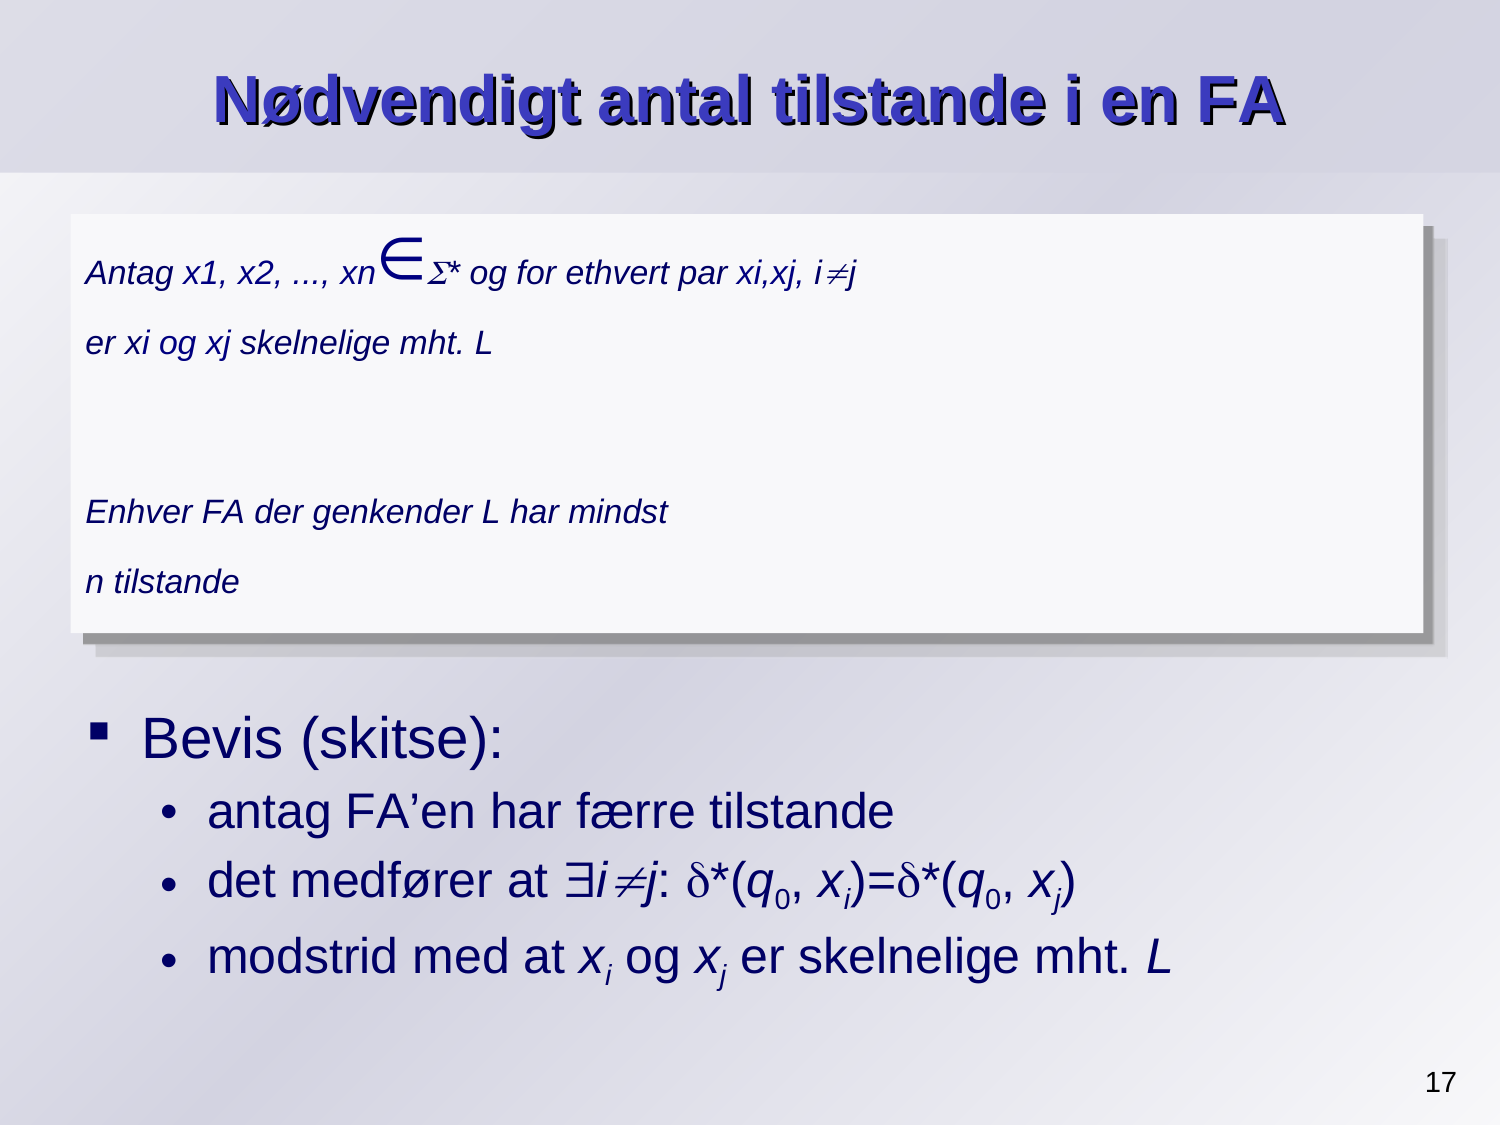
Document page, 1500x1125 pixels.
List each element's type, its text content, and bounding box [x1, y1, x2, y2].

title Nødvendigt antal tilstande i en FA [75, 24, 1426, 173]
list Bevis (skitse): antag FA’en har færre tilstande det medfører at ∃i≠j: δ*(q0, xi)=δ*(q0, xj) modstrid med at xi og xj er skelnelige mht. L [70, 698, 1359, 1030]
text_box Antag x1, x2, ..., xn∈Σ* og for ethvert par xi,xj, i≠j er xi og xj skelnelige mht. L Enhver FA der genkender L har mindst n tilstande [70, 214, 1424, 634]
